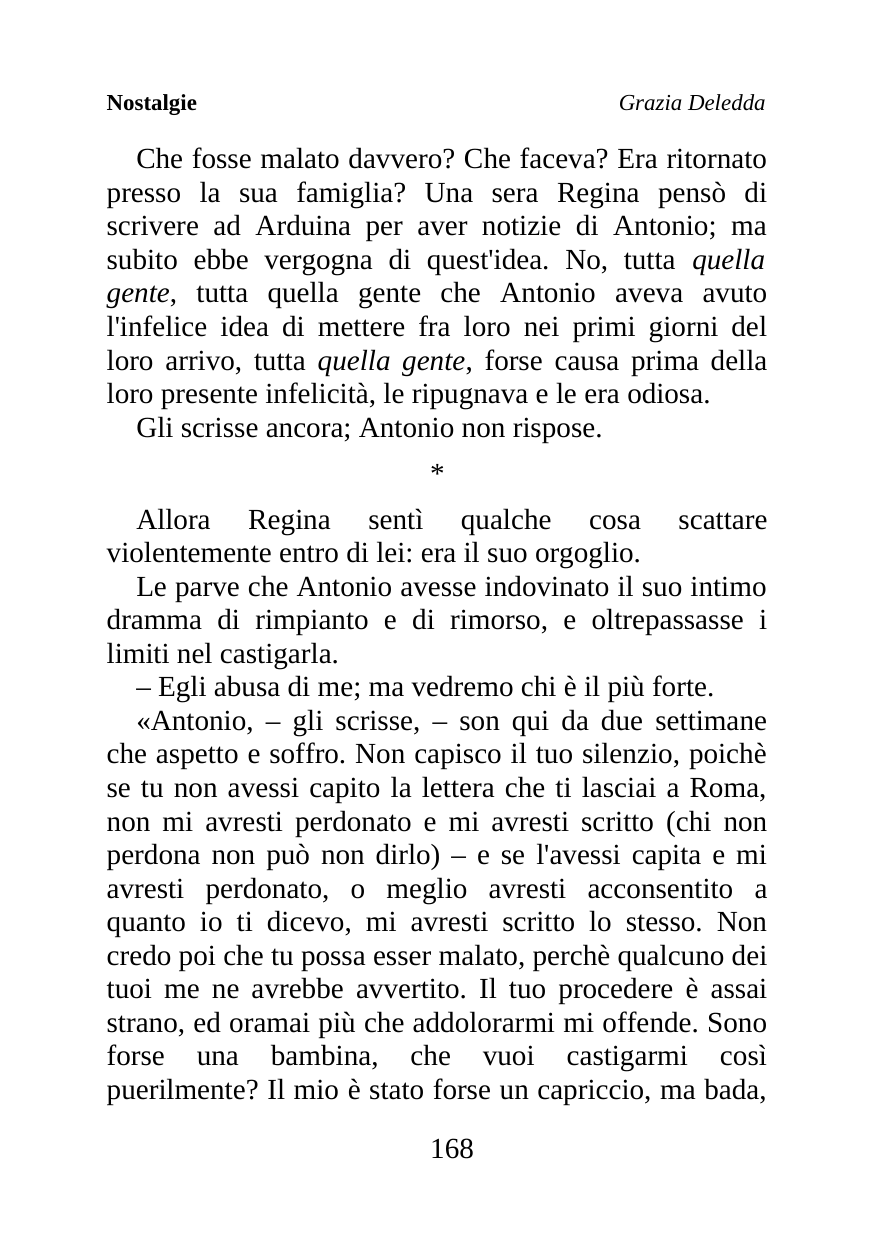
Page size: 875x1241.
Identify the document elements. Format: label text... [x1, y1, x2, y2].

text * [106, 456, 768, 489]
text Che fosse malato davvero? Che faceva? Era ritornato presso la sua famiglia? Una sera Regina pensò di scrivere ad Arduina per aver notizie di Antonio; ma subito ebbe vergogna di quest'idea. No, tutta quella gente, tutta quella gente che Antonio aveva avuto l'infelice idea di mettere fra loro nei primi giorni del loro arrivo, tutta quella gente, forse causa prima della loro presente infelicità, le ripugnava e le era odiosa. [106, 141, 768, 410]
text «Antonio, – gli scrisse, – son qui da due settimane che aspetto e soffro. Non capisco il tuo silenzio, poichè se tu non avessi capito la lettera che ti lasciai a Roma, non mi avresti perdonato e mi avresti scritto (chi non perdona non può non dirlo) – e se l'avessi capita e mi avresti perdonato, o meglio avresti acconsentito a quanto io ti dicevo, mi avresti scritto lo stesso. Non credo poi che tu possa esser malato, perchè qualcuno dei tuoi me ne avrebbe avvertito. Il tuo procedere è assai strano, ed oramai più che addolorarmi mi offende. Sono forse una bambina, che vuoi castigarmi così puerilmente? Il mio è stato forse un capriccio, ma bada, [106, 703, 768, 1106]
text Le parve che Antonio avesse indovinato il suo intimo dramma di rimpianto e di rimorso, e oltrepassasse i limiti nel castigarla. [106, 569, 768, 669]
text – Egli abusa di me; ma vedremo chi è il più forte. [106, 669, 768, 703]
text Gli scrisse ancora; Antonio non rispose. [106, 410, 768, 443]
text Allora Regina sentì qualche cosa scattare violentemente entro di lei: era il suo orgoglio. [106, 502, 768, 569]
